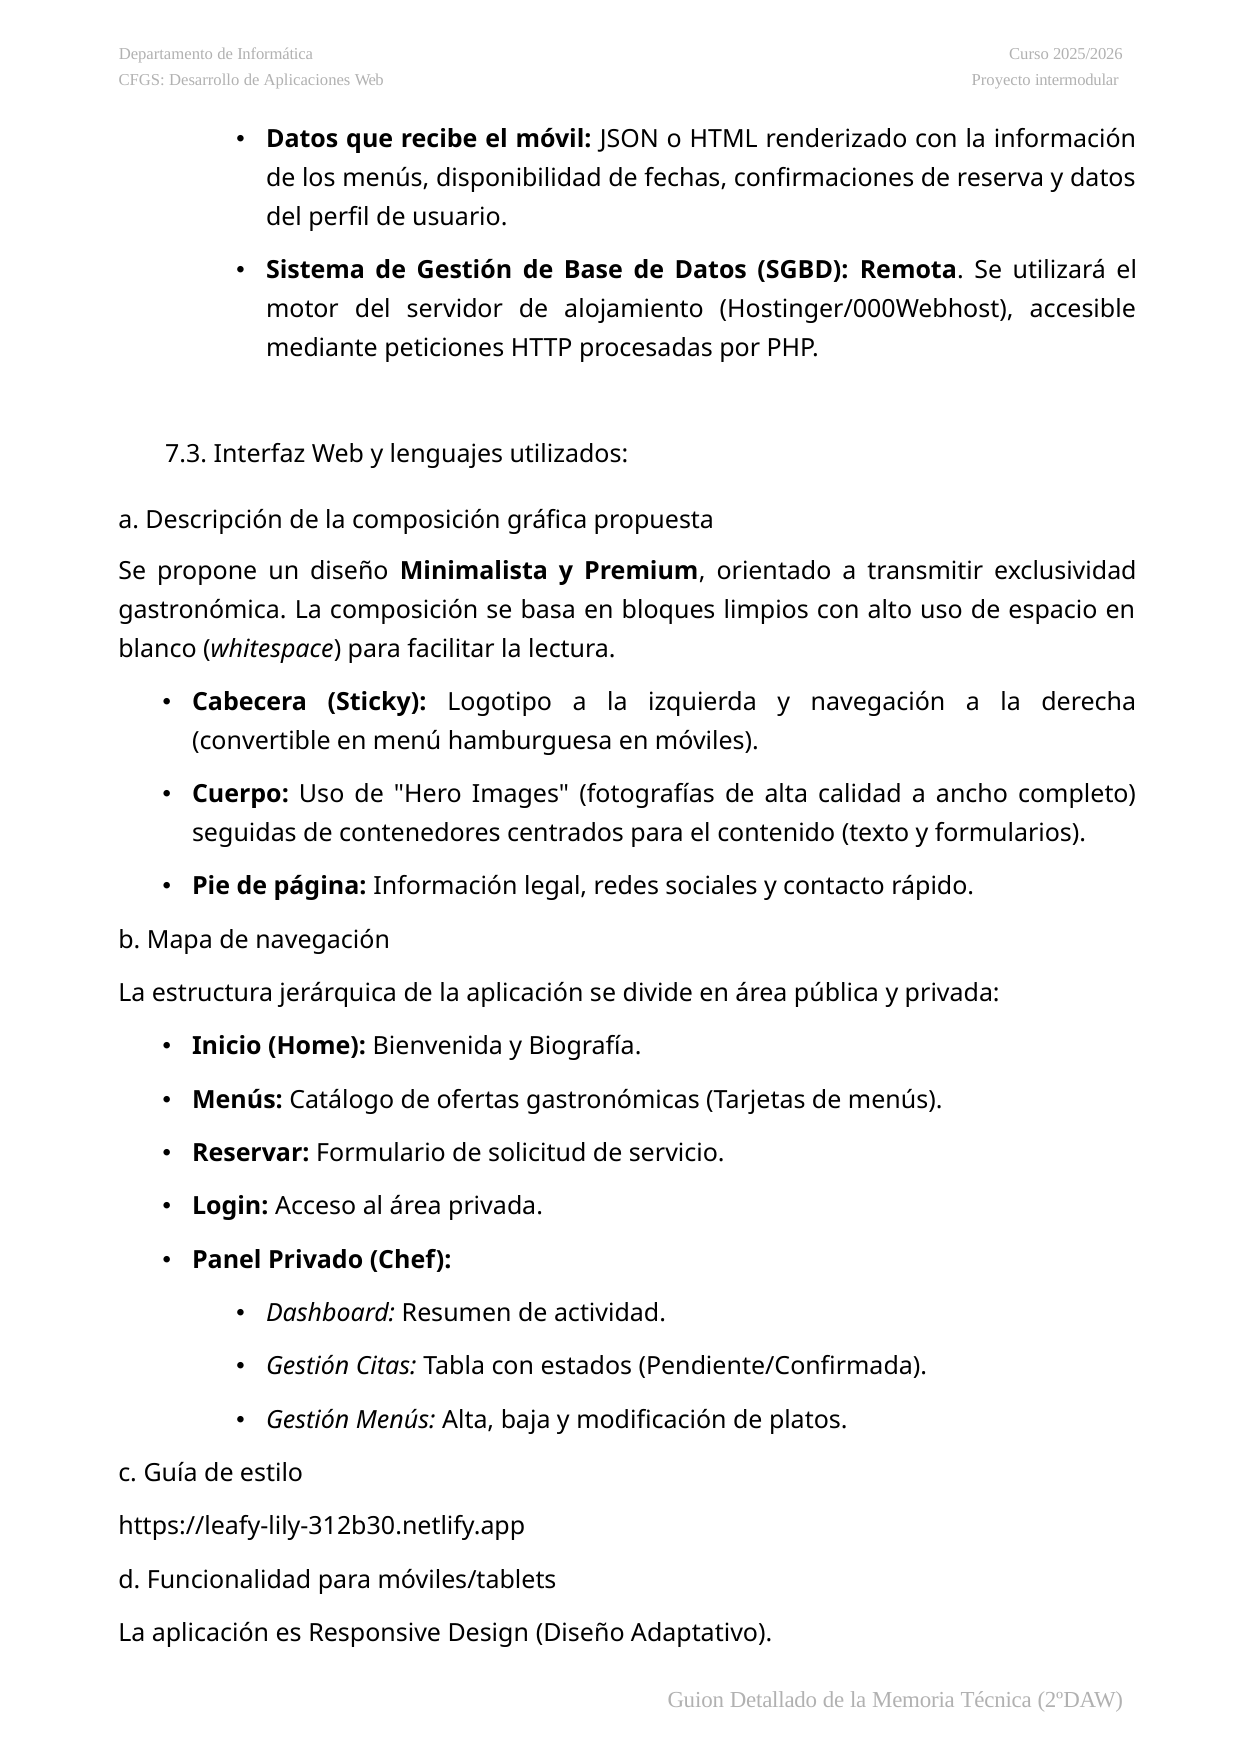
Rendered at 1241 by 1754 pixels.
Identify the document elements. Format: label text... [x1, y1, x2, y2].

subtitle b. Mapa de navegación [118, 921, 1137, 955]
list Gestión Citas: Tabla con estados (Pendiente/Confirmada). [236, 1348, 1137, 1382]
text https://leafy-lily-312b30.netlify.app [118, 1508, 1137, 1542]
subtitle a. Descripción de la composición gráfica propuesta [118, 502, 1137, 536]
list Cabecera (Sticky): Logotipo a la izquierda y navegación a la derecha (convertible en menú hamburguesa en móviles). [162, 684, 1137, 757]
text 7.3. Interfaz Web y lenguajes utilizados: [165, 436, 1137, 470]
list Pie de página: Información legal, redes sociales y contacto rápido. [162, 868, 1137, 902]
list Reservar: Formulario de solicitud de servicio. [162, 1134, 1137, 1169]
list Datos que recibe el móvil: JSON o HTML renderizado con la información de los menús, disponibilidad de fechas, confirmaciones de reserva y datos del perfil de usuario. [236, 121, 1137, 232]
list Login: Acceso al área privada. [162, 1188, 1137, 1222]
subtitle c. Guía de estilo [118, 1454, 1137, 1489]
list Sistema de Gestión de Base de Datos (SGBD): Remota. Se utilizará el motor del servidor de alojamiento (Hostinger/000Webhost), accesible mediante peticiones HTTP procesadas por PHP. [236, 252, 1137, 363]
list Menús: Catálogo de ofertas gastronómicas (Tarjetas de menús). [162, 1081, 1137, 1115]
subtitle d. Funcionalidad para móviles/tablets [118, 1561, 1137, 1595]
list Gestión Menús: Alta, baja y modificación de platos. [236, 1401, 1137, 1435]
text La estructura jerárquica de la aplicación se divide en área pública y privada: [118, 974, 1137, 1009]
text Se propone un diseño Minimalista y Premium, orientado a transmitir exclusividad gastronómica. La composición se basa en bloques limpios con alto uso de espacio en blanco (whitespace) para facilitar la lectura. [118, 553, 1137, 664]
list Dashboard: Resumen de actividad. [236, 1294, 1137, 1329]
list Panel Privado (Chef): [162, 1241, 1137, 1275]
list Inicio (Home): Bienvenida y Biografía. [162, 1028, 1137, 1062]
text La aplicación es Responsive Design (Diseño Adaptativo). [118, 1614, 1137, 1649]
list Cuerpo: Uso de "Hero Images" (fotografías de alta calidad a ancho completo) seguidas de contenedores centrados para el contenido (texto y formularios). [162, 776, 1137, 849]
